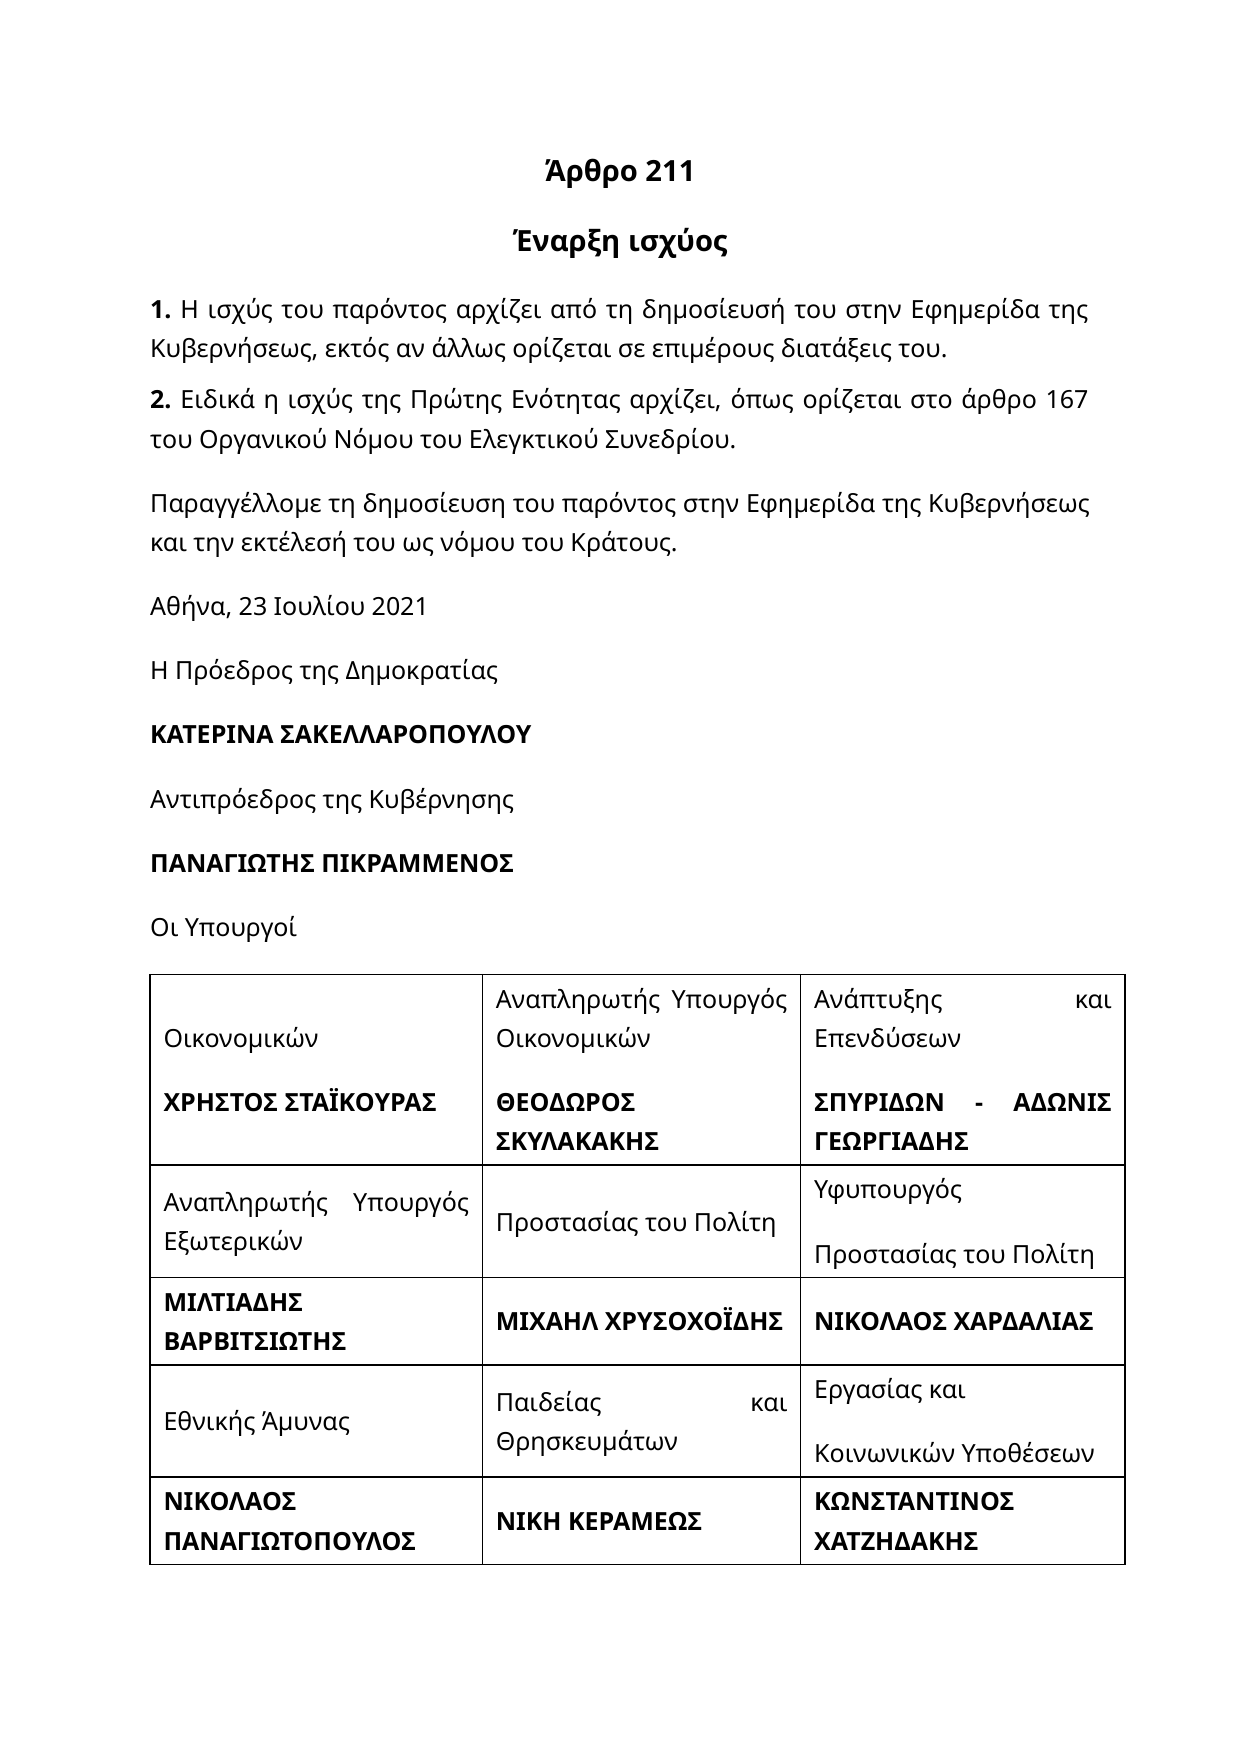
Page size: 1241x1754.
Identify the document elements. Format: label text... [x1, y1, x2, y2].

table_cell ΝΙΚΟΛΑΟΣ ΧΑΡΔΑΛΙΑΣ [801, 1278, 1124, 1364]
table_cell ΝΙΚΗ ΚΕΡΑΜΕΩΣ [483, 1478, 800, 1563]
table_cell Υφυπουργός Προστασίας του Πολίτη [801, 1166, 1124, 1277]
table_cell ΝΙΚΟΛΑΟΣ ΠΑΝΑΓΙΩΤΟΠΟΥΛΟΣ [151, 1478, 482, 1563]
table_cell Εθνικής Άμυνας [151, 1366, 482, 1476]
table_cell Παιδείας και Θρησκευμάτων [483, 1366, 800, 1476]
subtitle Άρθρο 211 [150, 150, 1090, 190]
text ΠΑΝΑΓΙΩΤΗΣ ΠΙΚΡΑΜΜΕΝΟΣ [150, 845, 1090, 879]
table_cell Εργασίας και Κοινωνικών Υποθέσεων [801, 1366, 1124, 1476]
text Οι Υπουργοί [150, 909, 1090, 944]
text 1. Η ισχύς του παρόντος αρχίζει από τη δημοσίευσή του στην Εφημερίδα της Κυβερνήσεως, εκτός αν άλλως ορίζεται σε επιμέρους διατάξεις του. [150, 291, 1090, 364]
text ΚΑΤΕΡΙΝΑ ΣΑΚΕΛΛΑΡΟΠΟΥΛΟΥ [150, 717, 1090, 751]
table_cell ΜΙΛΤΙΑΔΗΣ ΒΑΡΒΙΤΣΙΩΤΗΣ [151, 1278, 482, 1364]
text 2. Ειδικά η ισχύς της Πρώτης Ενότητας αρχίζει, όπως ορίζεται στο άρθρο 167 του Οργανικού Νόμου του Ελεγκτικού Συνεδρίου. [150, 382, 1090, 455]
table_cell ΚΩΝΣΤΑΝΤΙΝΟΣ ΧΑΤΖΗΔΑΚΗΣ [801, 1478, 1124, 1563]
text Παραγγέλλομε τη δημοσίευση του παρόντος στην Εφημερίδα της Κυβερνήσεως και την εκτέλεσή του ως νόμου του Κράτους. [150, 485, 1090, 559]
text Αντιπρόεδρος της Κυβέρνησης [150, 781, 1090, 815]
text Η Πρόεδρος της Δημοκρατίας [150, 653, 1090, 687]
subtitle Έναρξη ισχύος [150, 221, 1090, 260]
table_cell ΜΙΧΑΗΛ ΧΡΥΣΟΧΟΪΔΗΣ [483, 1278, 800, 1364]
text Αθήνα, 23 Ιουλίου 2021 [150, 589, 1090, 623]
table_header Αναπληρωτής Υπουργός Οικονομικών ΘΕΟΔΩΡΟΣ ΣΚΥΛΑΚΑΚΗΣ [483, 975, 800, 1164]
table_cell Αναπληρωτής Υπουργός Εξωτερικών [151, 1166, 482, 1277]
table_cell Προστασίας του Πολίτη [483, 1166, 800, 1277]
table_header Οικονομικών ΧΡΗΣΤΟΣ ΣΤΑΪΚΟΥΡΑΣ [151, 975, 482, 1164]
table_header Ανάπτυξης και Επενδύσεων ΣΠΥΡΙΔΩΝ - ΑΔΩΝΙΣ ΓΕΩΡΓΙΑΔΗΣ [801, 975, 1124, 1164]
